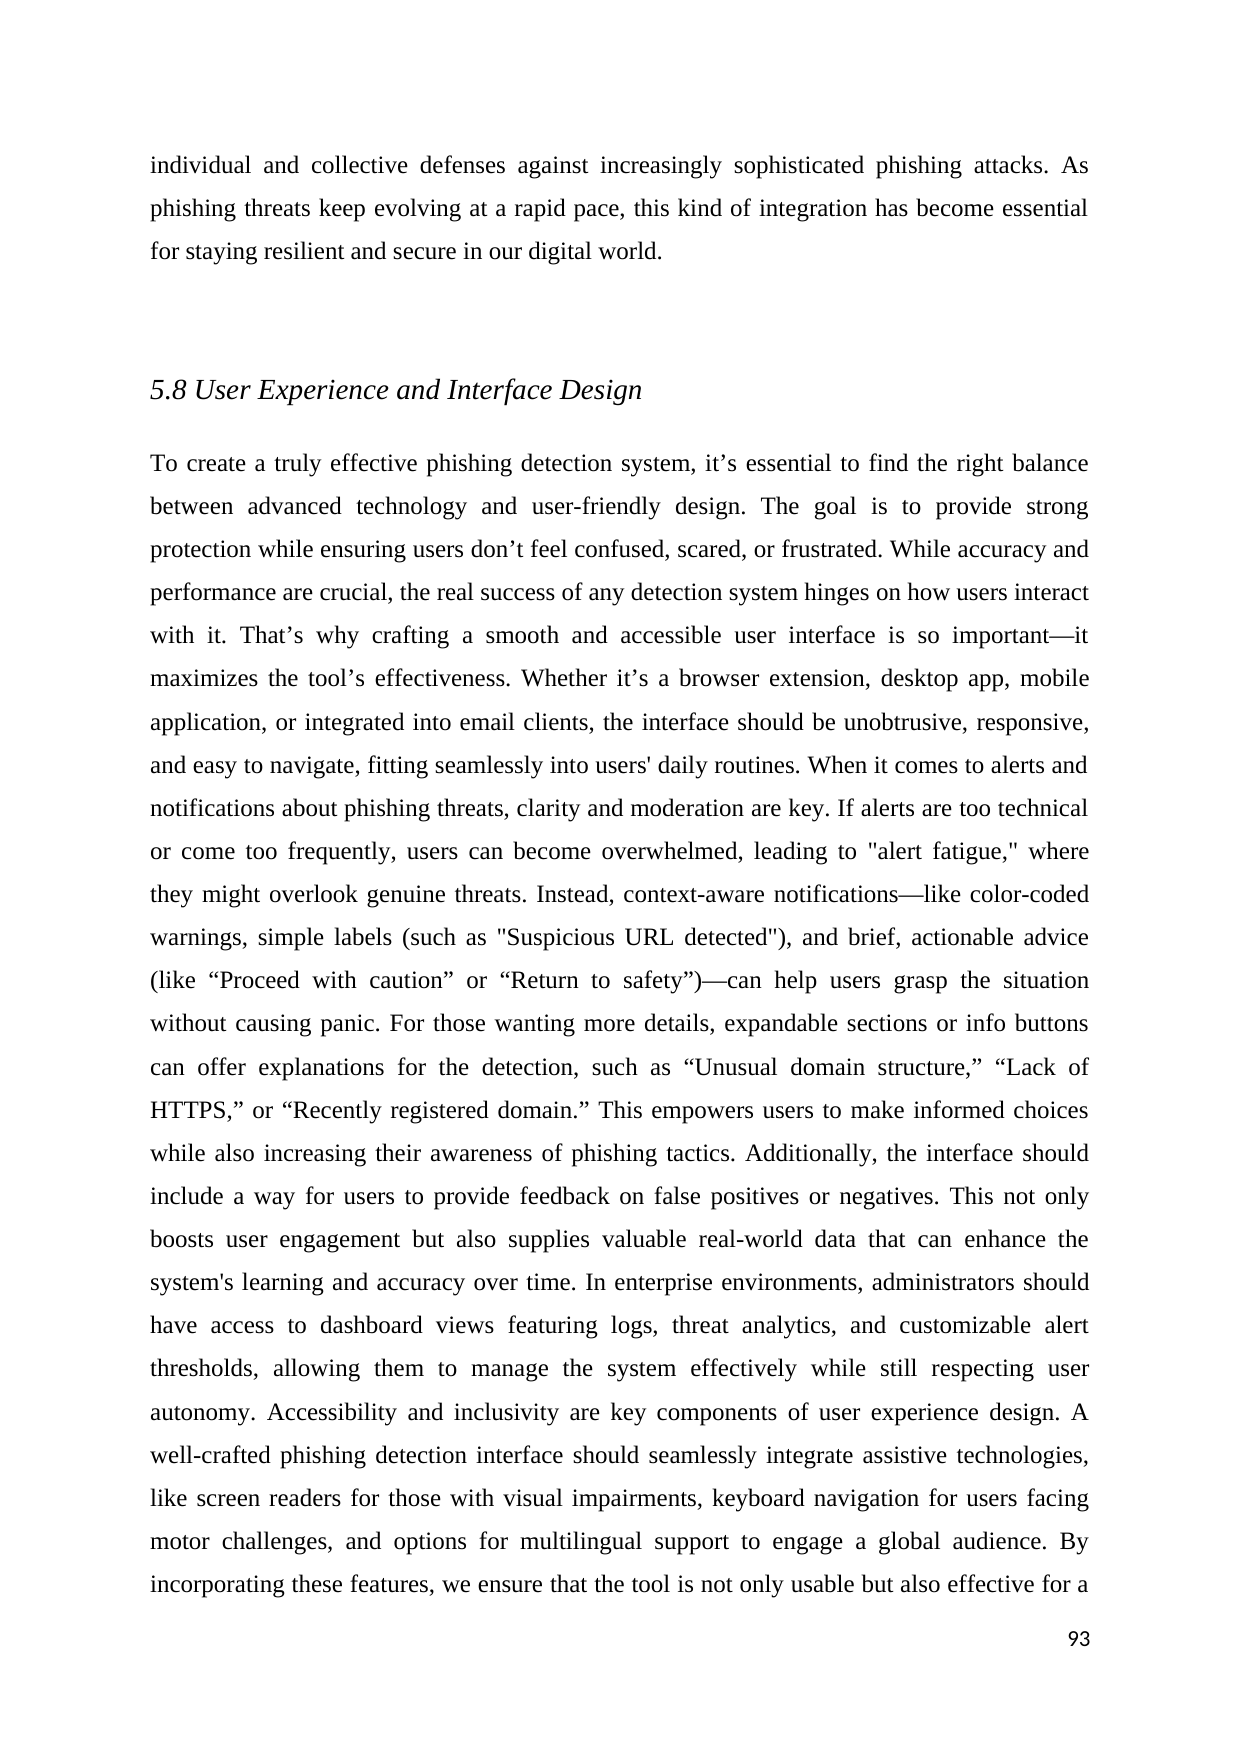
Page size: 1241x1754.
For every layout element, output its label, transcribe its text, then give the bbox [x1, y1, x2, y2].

text individual and collective defenses against increasingly sophisticated phishing attacks. As phishing threats keep evolving at a rapid pace, this kind of integration has become essential for staying resilient and secure in our digital world. [150, 150, 1090, 265]
text 5.8 User Experience and Interface Design [150, 372, 1090, 406]
text To create a truly effective phishing detection system, it’s essential to find the right balance between advanced technology and user-friendly design. The goal is to provide strong protection while ensuring users don’t feel confused, scared, or frustrated. While accuracy and performance are crucial, the real success of any detection system hinges on how users interact with it. That’s why crafting a smooth and accessible user interface is so important—it maximizes the tool’s effectiveness. Whether it’s a browser extension, desktop app, mobile application, or integrated into email clients, the interface should be unobtrusive, responsive, and easy to navigate, fitting seamlessly into users' daily routines. When it comes to alerts and notifications about phishing threats, clarity and moderation are key. If alerts are too technical or come too frequently, users can become overwhelmed, leading to "alert fatigue," where they might overlook genuine threats. Instead, context-aware notifications—like color-coded warnings, simple labels (such as "Suspicious URL detected"), and brief, actionable advice (like “Proceed with caution” or “Return to safety”)—can help users grasp the situation without causing panic. For those wanting more details, expandable sections or info buttons can offer explanations for the detection, such as “Unusual domain structure,” “Lack of HTTPS,” or “Recently registered domain.” This empowers users to make informed choices while also increasing their awareness of phishing tactics. Additionally, the interface should include a way for users to provide feedback on false positives or negatives. This not only boosts user engagement but also supplies valuable real-world data that can enhance the system's learning and accuracy over time. In enterprise environments, administrators should have access to dashboard views featuring logs, threat analytics, and customizable alert thresholds, allowing them to manage the system effectively while still respecting user autonomy. Accessibility and inclusivity are key components of user experience design. A well-crafted phishing detection interface should seamlessly integrate assistive technologies, like screen readers for those with visual impairments, keyboard navigation for users facing motor challenges, and options for multilingual support to engage a global audience. By incorporating these features, we ensure that the tool is not only usable but also effective for a [150, 448, 1090, 1598]
